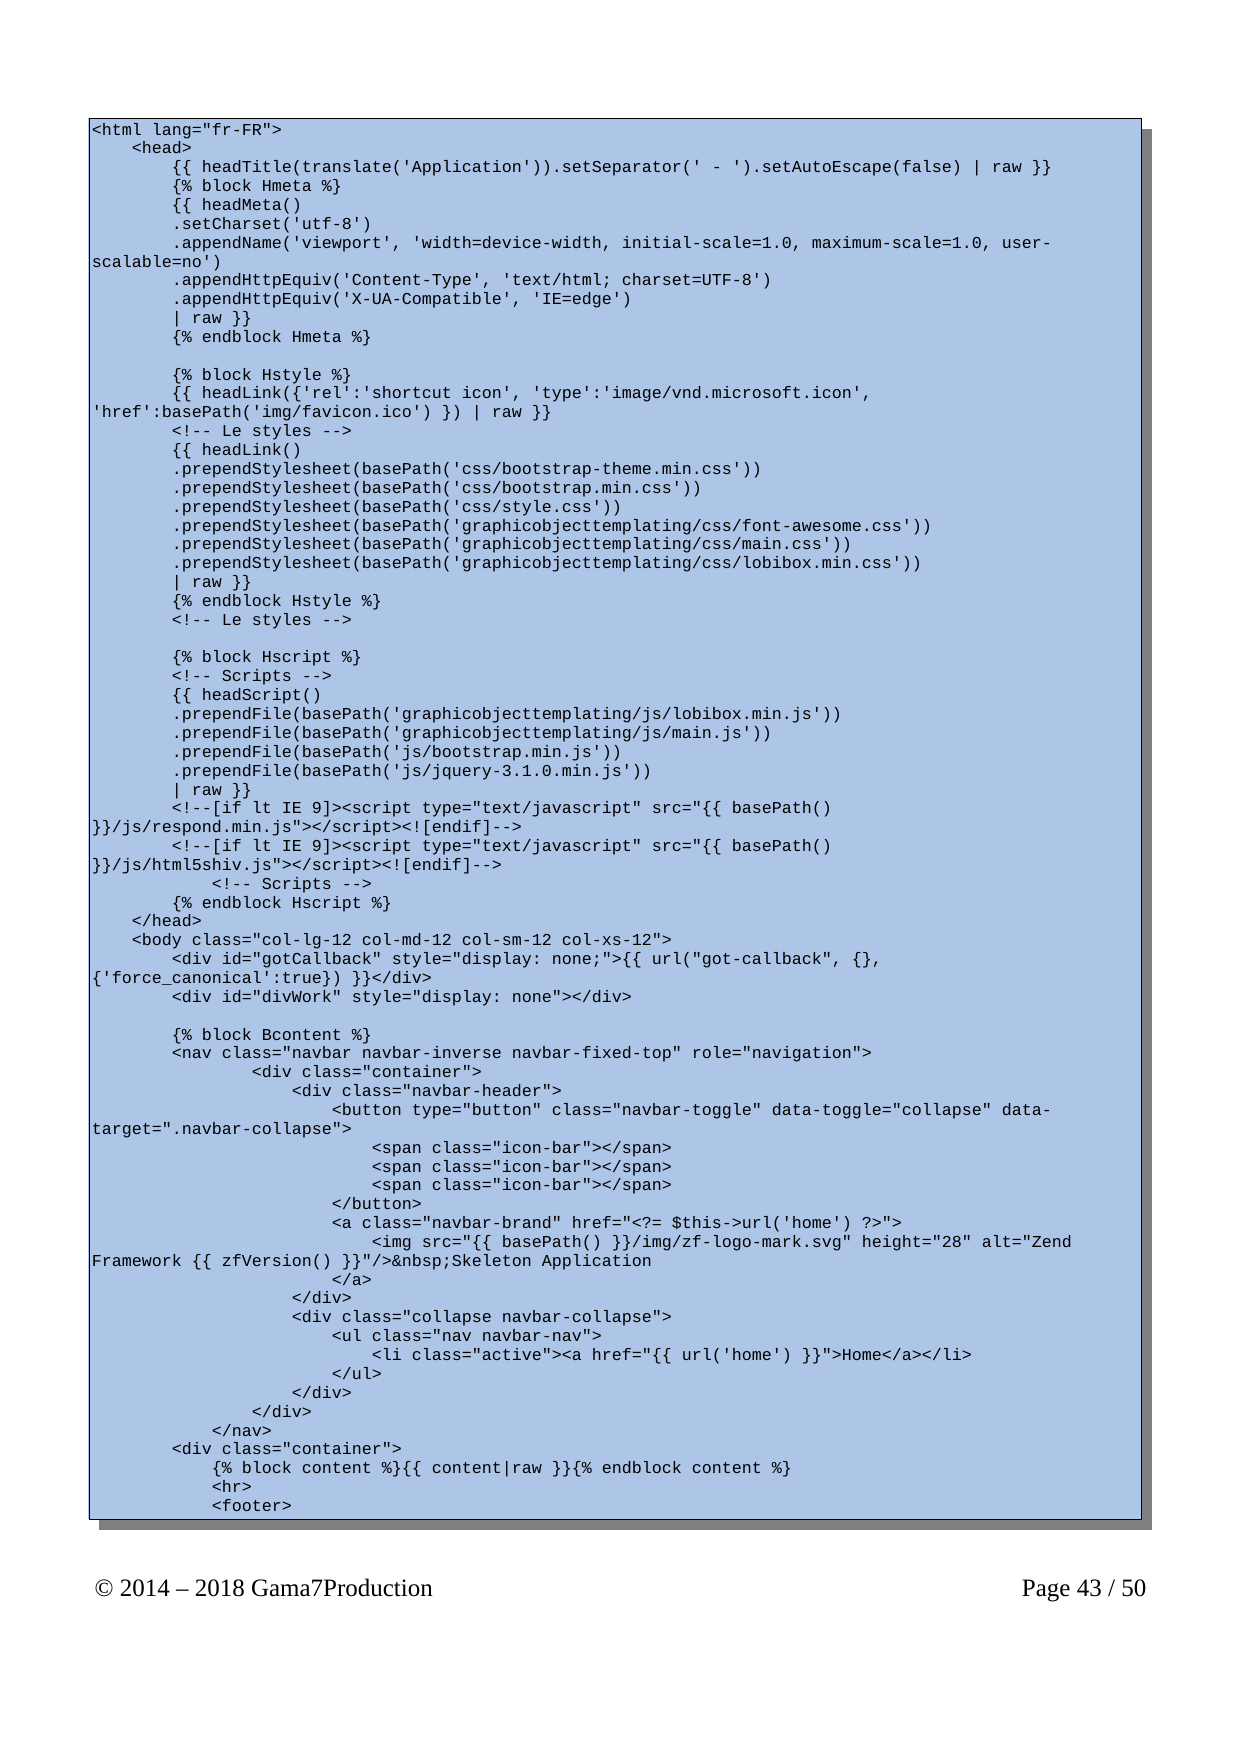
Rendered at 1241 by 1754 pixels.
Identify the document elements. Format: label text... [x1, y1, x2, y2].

text <!-- Scripts --> [90, 872, 1141, 891]
text | raw }} [90, 778, 1141, 797]
text <img src="{{ basePath() }}/img/zf-logo-mark.svg" height="28" alt="Zend Framework {{ zfVersion() }}"/>&nbsp;Skeleton Application [90, 1231, 1141, 1268]
text <span class="icon-bar"></span> [90, 1136, 1141, 1155]
text <span class="icon-bar"></span> [90, 1155, 1141, 1174]
text <div id="gotCallback" style="display: none;">{{ url("got-callback", {}, {'force_canonical':true}) }}</div> [90, 948, 1141, 985]
text {% block Hscript %} [90, 646, 1141, 665]
text {% endblock Hmeta %} [90, 326, 1141, 344]
text {{ headLink({'rel':'shortcut icon', 'type':'image/vnd.microsoft.icon', 'href':basePath('img/favicon.ico') }) | raw }} [90, 382, 1141, 420]
text .prependStylesheet(basePath('css/bootstrap.min.css')) [90, 476, 1141, 495]
text <html lang="fr-FR"> [90, 119, 1141, 137]
text | raw }} [90, 307, 1141, 326]
text {% endblock Hstyle %} [90, 589, 1141, 608]
text <!-- Le styles --> [90, 420, 1141, 439]
text .appendHttpEquiv('X-UA-Compatible', 'IE=edge') [90, 288, 1141, 307]
text <div class="container"> [90, 1061, 1141, 1080]
text <button type="button" class="navbar-toggle" data-toggle="collapse" data-target=".navbar-collapse"> [90, 1098, 1141, 1136]
text .prependFile(basePath('js/bootstrap.min.js')) [90, 740, 1141, 759]
text {% block content %}{{ content|raw }}{% endblock content %} [90, 1457, 1141, 1476]
text {% block Hmeta %} [90, 175, 1141, 193]
text <div class="collapse navbar-collapse"> [90, 1306, 1141, 1325]
text .prependFile(basePath('graphicobjecttemplating/js/lobibox.min.js')) [90, 703, 1141, 721]
text <div class="navbar-header"> [90, 1080, 1141, 1098]
text <span class="icon-bar"></span> [90, 1174, 1141, 1193]
text {% endblock Hscript %} [90, 891, 1141, 910]
text <!-- Le styles --> [90, 608, 1141, 627]
text </head> [90, 910, 1141, 929]
text {{ headTitle(translate('Application')).setSeparator(' - ').setAutoEscape(false) | raw }} [90, 156, 1141, 175]
text .setCharset('utf-8') [90, 212, 1141, 231]
text {{ headMeta() [90, 193, 1141, 212]
text <hr> [90, 1476, 1141, 1494]
text </ul> [90, 1362, 1141, 1381]
text {{ headScript() [90, 684, 1141, 703]
text </div> [90, 1287, 1141, 1306]
text .prependStylesheet(basePath('graphicobjecttemplating/css/main.css')) [90, 533, 1141, 552]
text .prependFile(basePath('js/jquery-3.1.0.min.js')) [90, 759, 1141, 778]
text .prependStylesheet(basePath('graphicobjecttemplating/css/lobibox.min.css')) [90, 552, 1141, 571]
text {% block Bcontent %} [90, 1023, 1141, 1042]
text <footer> [90, 1494, 1141, 1519]
text <div id="divWork" style="display: none"></div> [90, 985, 1141, 1004]
text <li class="active"><a href="{{ url('home') }}">Home</a></li> [90, 1344, 1141, 1362]
text </button> [90, 1193, 1141, 1212]
text <head> [90, 137, 1141, 156]
text </div> [90, 1400, 1141, 1419]
text <!--[if lt IE 9]><script type="text/javascript" src="{{ basePath() }}/js/respond.min.js"></script><![endif]--> [90, 797, 1141, 834]
text .prependStylesheet(basePath('css/style.css')) [90, 495, 1141, 514]
text {% block Hstyle %} [90, 363, 1141, 382]
text .prependStylesheet(basePath('css/bootstrap-theme.min.css')) [90, 457, 1141, 476]
text <!--[if lt IE 9]><script type="text/javascript" src="{{ basePath() }}/js/html5shiv.js"></script><![endif]--> [90, 834, 1141, 872]
text <div class="container"> [90, 1438, 1141, 1457]
text .prependFile(basePath('graphicobjecttemplating/js/main.js')) [90, 721, 1141, 740]
text {{ headLink() [90, 439, 1141, 457]
text <body class="col-lg-12 col-md-12 col-sm-12 col-xs-12"> [90, 929, 1141, 948]
text | raw }} [90, 571, 1141, 589]
text </nav> [90, 1419, 1141, 1438]
text <a class="navbar-brand" href="<?= $this->url('home') ?>"> [90, 1212, 1141, 1231]
text </div> [90, 1381, 1141, 1400]
text </a> [90, 1268, 1141, 1287]
text <ul class="nav navbar-nav"> [90, 1325, 1141, 1344]
text .appendHttpEquiv('Content-Type', 'text/html; charset=UTF-8') [90, 269, 1141, 288]
text <nav class="navbar navbar-inverse navbar-fixed-top" role="navigation"> [90, 1042, 1141, 1061]
text .appendName('viewport', 'width=device-width, initial-scale=1.0, maximum-scale=1.0, user-scalable=no') [90, 231, 1141, 269]
text .prependStylesheet(basePath('graphicobjecttemplating/css/font-awesome.css')) [90, 514, 1141, 533]
text <!-- Scripts --> [90, 665, 1141, 684]
